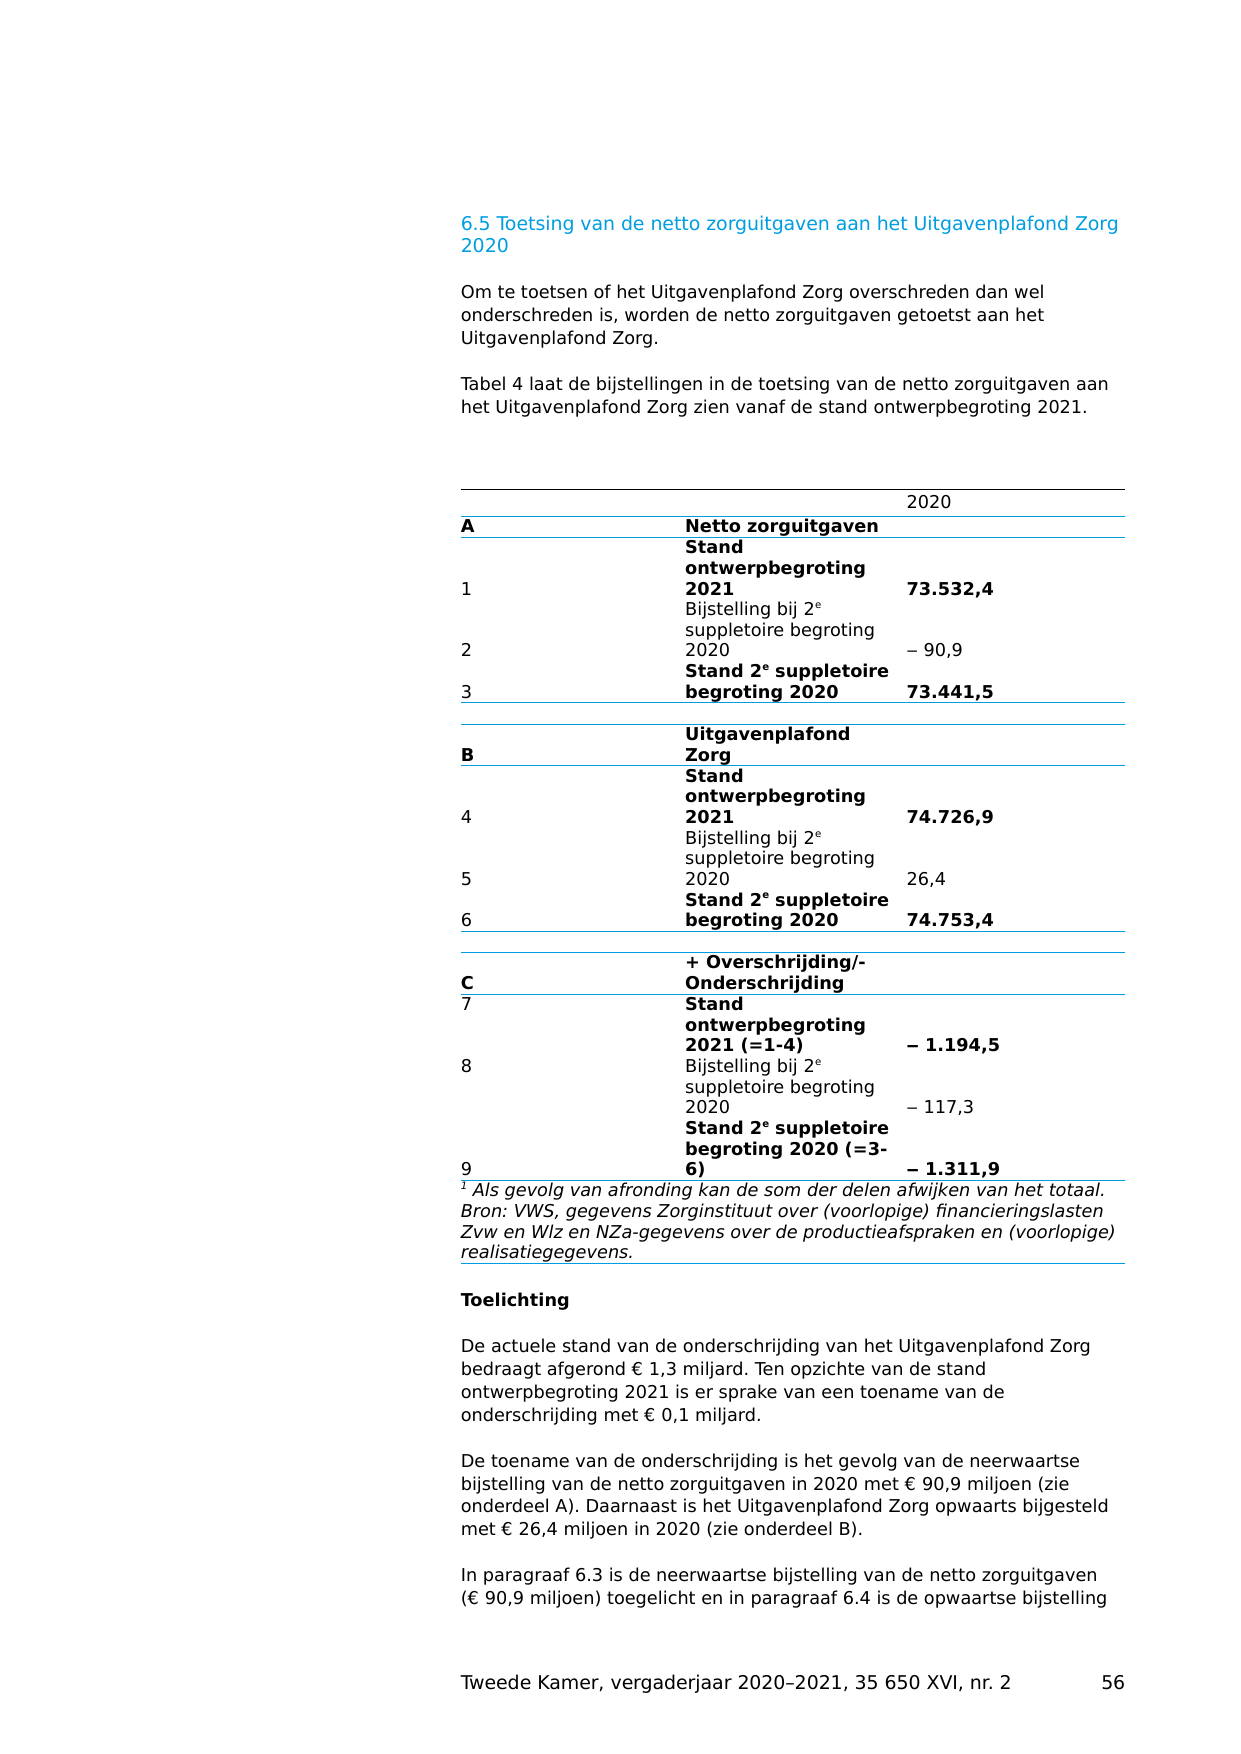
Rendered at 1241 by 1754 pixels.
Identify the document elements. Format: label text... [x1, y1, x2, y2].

title 6.5 Toetsing van de netto zorguitgaven aan het Uitgavenplafond Zorg 2020 [461, 213, 1125, 257]
table_cell A [461, 517, 682, 537]
text In paragraaf 6.3 is de neerwaartse bijstelling van de netto zorguitgaven (€ 90,9 miljoen) toegelicht en in paragraaf 6.4 is de opwaartse bijstelling [461, 1563, 1125, 1609]
table_cell 74.726,9 [904, 766, 1125, 828]
table_cell B [461, 725, 682, 765]
table_cell ‒ 1.194,5 [904, 995, 1125, 1056]
table_cell Stand 2e suppletoire begroting 2020 (=3-6) [682, 1118, 903, 1180]
table_cell [682, 932, 903, 952]
table_cell Stand 2e suppletoire begroting 2020 [682, 890, 903, 931]
table_cell ‒ 117,3 [904, 1056, 1125, 1118]
table_cell [461, 703, 682, 723]
table_cell 6 [461, 890, 682, 931]
table_cell [904, 725, 1125, 765]
table_cell 7 [461, 995, 682, 1056]
table_cell Bron: VWS, gegevens Zorginstituut over (voorlopige) financieringslasten Zvw en Wlz en NZa-gegevens over de productieafspraken en (voorlopige) realisatiegegevens. [461, 1201, 1125, 1263]
table_cell 73.441,5 [904, 661, 1125, 702]
table_cell [904, 932, 1125, 952]
table_cell 1 Als gevolg van afronding kan de som der delen afwijken van het totaal. [461, 1181, 1125, 1201]
table_cell 2020 [904, 490, 1125, 516]
table_cell 2 [461, 599, 682, 661]
table_cell Stand ontwerpbegroting 2021 [682, 538, 903, 599]
text De actuele stand van de onderschrijding van het Uitgavenplafond Zorg bedraagt afgerond € 1,3 miljard. Ten opzichte van de stand ontwerpbegroting 2021 is er sprake van een toename van de onderschrijding met € 0,1 miljard. [461, 1334, 1125, 1426]
table_cell + Overschrijding/- Onderschrijding [682, 953, 903, 994]
table_cell Bijstelling bij 2e suppletoire begroting 2020 [682, 1056, 903, 1118]
table_cell [461, 490, 682, 516]
table_cell 74.753,4 [904, 890, 1125, 931]
text Toelichting [461, 1288, 1125, 1311]
table_cell [682, 490, 903, 516]
table_cell Stand ontwerpbegroting 2021 [682, 766, 903, 828]
table_cell 3 [461, 661, 682, 702]
table_cell 4 [461, 766, 682, 828]
table_cell ‒ 1.311,9 [904, 1118, 1125, 1180]
table_cell 5 [461, 828, 682, 889]
table_cell 8 [461, 1056, 682, 1118]
text Om te toetsen of het Uitgavenplafond Zorg overschreden dan wel onderschreden is, worden de netto zorguitgaven getoetst aan het Uitgavenplafond Zorg. [461, 280, 1125, 349]
text Tabel 4 laat de bijstellingen in de toetsing van de netto zorguitgaven aan het Uitgavenplafond Zorg zien vanaf de stand ontwerpbegroting 2021. [461, 372, 1125, 418]
table_cell [904, 953, 1125, 994]
table_cell Stand 2e suppletoire begroting 2020 [682, 661, 903, 702]
table_cell C [461, 953, 682, 994]
table_cell Bijstelling bij 2e suppletoire begroting 2020 [682, 599, 903, 661]
table_cell ‒ 90,9 [904, 599, 1125, 661]
table_cell [682, 703, 903, 723]
table_cell [904, 517, 1125, 537]
table_cell 73.532,4 [904, 538, 1125, 599]
table_header Tabel 4 Toetsing netto zorguitgaven aan het Uitgavenplafond Zorg 2020 (bedragen x € 1 miljoen)1 [461, 441, 1125, 489]
table_cell [461, 932, 682, 952]
table_cell 9 [461, 1118, 682, 1180]
table_cell [904, 703, 1125, 723]
table_cell Uitgavenplafond Zorg [682, 725, 903, 765]
table_cell Netto zorguitgaven [682, 517, 903, 537]
text De toename van de onderschrijding is het gevolg van de neerwaartse bijstelling van de netto zorguitgaven in 2020 met € 90,9 miljoen (zie onderdeel A). Daarnaast is het Uitgavenplafond Zorg opwaarts bijgesteld met € 26,4 miljoen in 2020 (zie onderdeel B). [461, 1449, 1125, 1540]
table_cell Stand ontwerpbegroting 2021 (=1-4) [682, 995, 903, 1056]
table_cell 26,4 [904, 828, 1125, 889]
table_cell Bijstelling bij 2e suppletoire begroting 2020 [682, 828, 903, 889]
table_cell 1 [461, 538, 682, 599]
